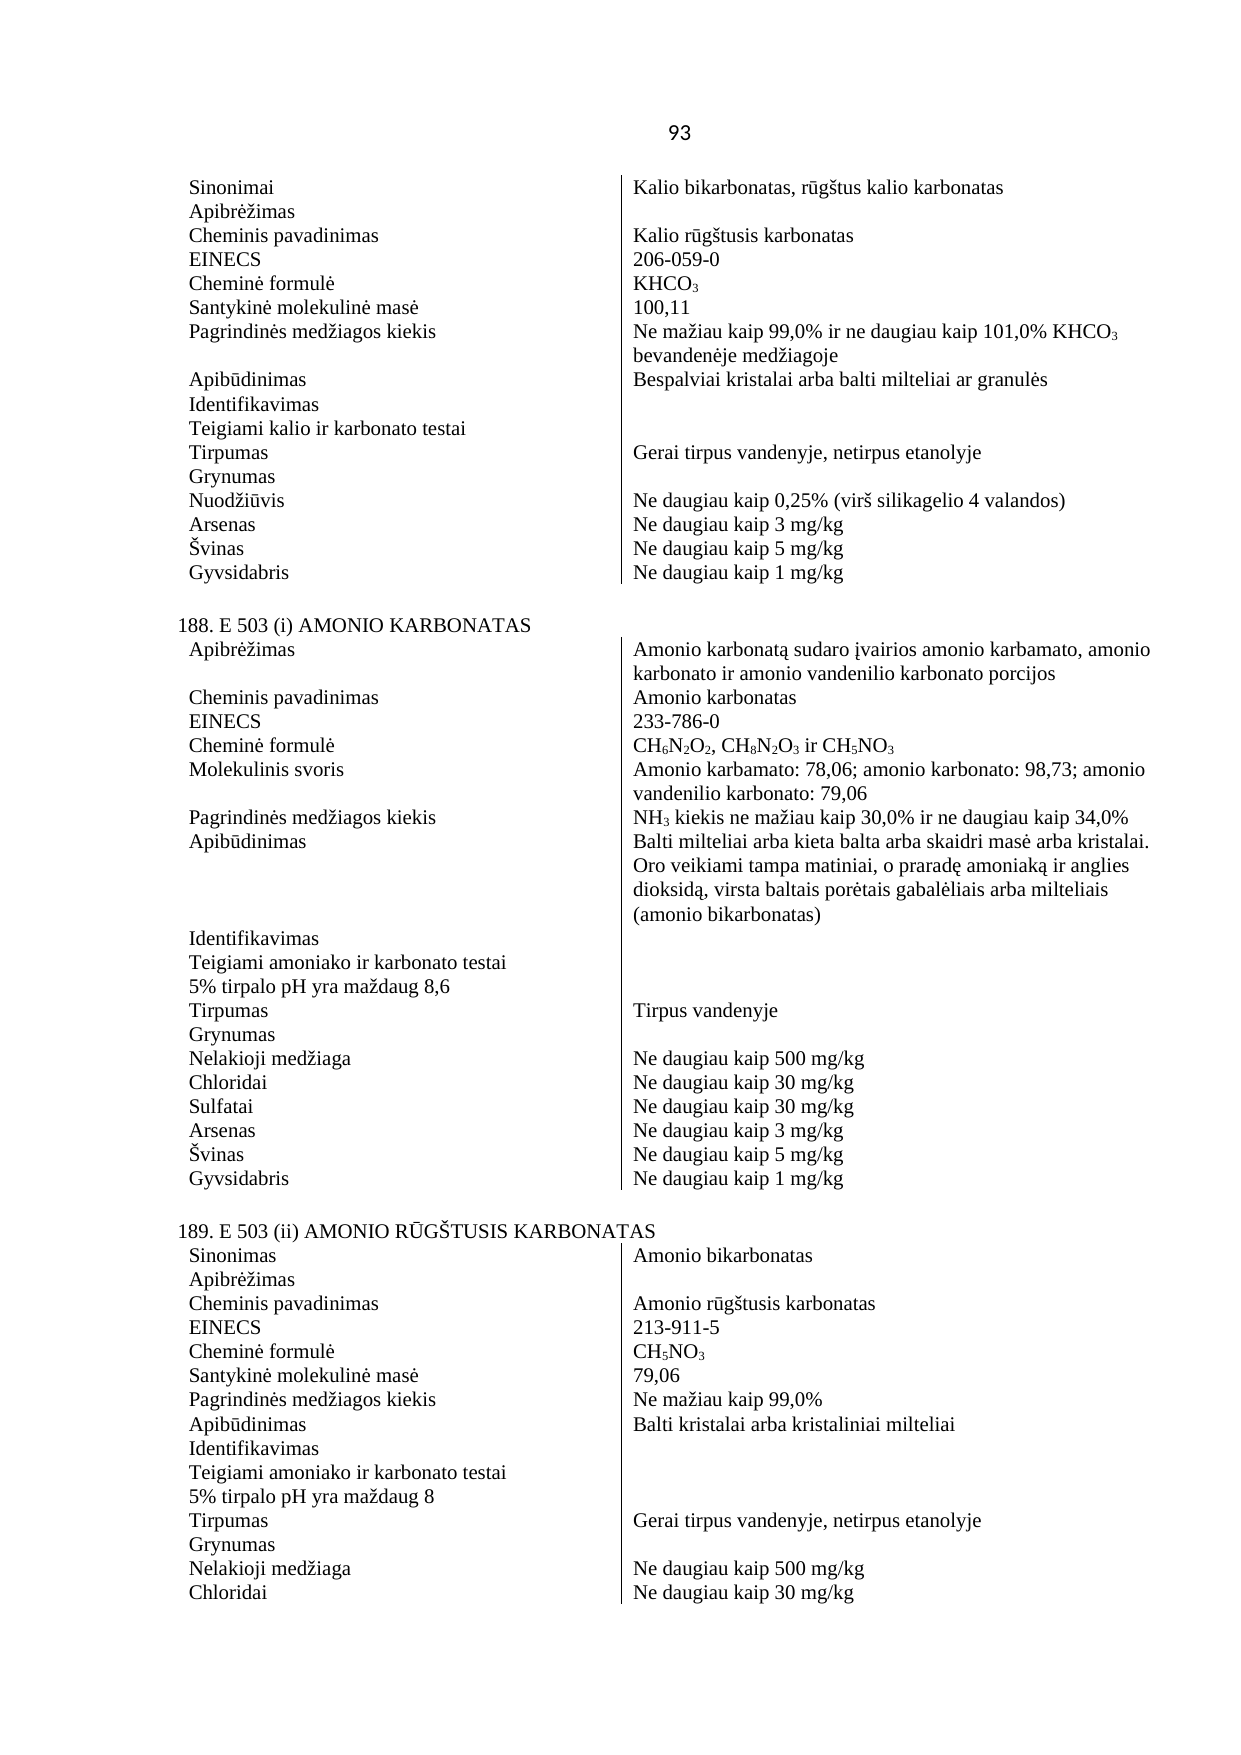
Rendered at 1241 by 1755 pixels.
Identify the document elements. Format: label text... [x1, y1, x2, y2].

table_cell 100,11 [622, 295, 1181, 319]
table_cell Molekulinis svoris [177, 757, 621, 805]
table_header Sinonimas [177, 1243, 621, 1267]
table_cell Chloridai [177, 1070, 621, 1094]
table_cell Apibūdinimas [177, 829, 621, 926]
table_cell Ne daugiau kaip 30 mg/kg [622, 1094, 1181, 1118]
table_cell Ne daugiau kaip 3 mg/kg [622, 512, 1181, 536]
table_cell Identifikavimas [177, 1436, 621, 1459]
table_header Sinonimai [177, 175, 621, 199]
table_cell Apibrėžimas [177, 1267, 621, 1291]
table_cell Ne mažiau kaip 99,0% ir ne daugiau kaip 101,0% KHCO3 bevandenėje medžiagoje [622, 319, 1181, 367]
table_cell Ne daugiau kaip 3 mg/kg [622, 1118, 1181, 1142]
table_cell Arsenas [177, 512, 621, 536]
table_cell Tirpumas [177, 440, 621, 464]
text 189. E 503 (ii) AMONIO RŪGŠTUSIS KARBONATAS [177, 1219, 1181, 1243]
table_header Kalio bikarbonatas, rūgštus kalio karbonatas [622, 175, 1181, 199]
table_cell Apibūdinimas [177, 368, 621, 391]
table_cell CH5NO3 [622, 1339, 1181, 1363]
table_cell Amonio karbamato: 78,06; amonio karbonato: 98,73; amonio vandenilio karbonato: 79,06 [622, 757, 1181, 805]
table_cell Ne daugiau kaip 30 mg/kg [622, 1070, 1181, 1094]
table_cell Sulfatai [177, 1094, 621, 1118]
table_cell Ne daugiau kaip 5 mg/kg [622, 536, 1181, 560]
table_header Amonio bikarbonatas [622, 1243, 1181, 1267]
table_cell Santykinė molekulinė masė [177, 295, 621, 319]
table_cell Gyvsidabris [177, 560, 621, 584]
table_cell [622, 1532, 1181, 1556]
table_cell Nelakioji medžiaga [177, 1556, 621, 1580]
table_cell Santykinė molekulinė masė [177, 1363, 621, 1387]
table_cell Ne daugiau kaip 500 mg/kg [622, 1046, 1181, 1070]
table_cell Pagrindinės medžiagos kiekis [177, 805, 621, 829]
table_cell [622, 926, 1181, 949]
table_cell Cheminis pavadinimas [177, 1291, 621, 1315]
table_cell Cheminis pavadinimas [177, 685, 621, 709]
table_cell Grynumas [177, 1022, 621, 1046]
table_cell 5% tirpalo pH yra maždaug 8 [177, 1484, 621, 1508]
table_cell Ne daugiau kaip 30 mg/kg [622, 1580, 1181, 1604]
table_cell EINECS [177, 247, 621, 271]
table_cell Ne daugiau kaip 1 mg/kg [622, 1166, 1181, 1190]
table_cell Teigiami amoniako ir karbonato testai [177, 950, 621, 974]
table_cell Apibūdinimas [177, 1411, 621, 1436]
table_cell Ne daugiau kaip 500 mg/kg [622, 1556, 1181, 1580]
table_cell Identifikavimas [177, 926, 621, 949]
table_cell EINECS [177, 709, 621, 733]
table_cell [622, 974, 1181, 998]
table_cell [622, 416, 1181, 439]
table_cell Tirpumas [177, 998, 621, 1022]
table_cell Ne daugiau kaip 1 mg/kg [622, 560, 1181, 584]
text 188. E 503 (i) AMONIO KARBONATAS [177, 613, 1181, 637]
table_cell Gerai tirpus vandenyje, netirpus etanolyje [622, 1508, 1181, 1532]
table_cell Identifikavimas [177, 391, 621, 416]
table_cell EINECS [177, 1315, 621, 1339]
table_cell Tirpus vandenyje [622, 998, 1181, 1022]
table_cell Pagrindinės medžiagos kiekis [177, 319, 621, 367]
table_cell [622, 1022, 1181, 1046]
table_cell Grynumas [177, 464, 621, 488]
table_cell Apibrėžimas [177, 199, 621, 223]
table_cell Ne daugiau kaip 0,25% (virš silikagelio 4 valandos) [622, 488, 1181, 512]
table_cell 233-786-0 [622, 709, 1181, 733]
table_cell Ne daugiau kaip 5 mg/kg [622, 1142, 1181, 1166]
table_header Apibrėžimas [177, 637, 621, 685]
table_cell Tirpumas [177, 1508, 621, 1532]
table_cell 79,06 [622, 1363, 1181, 1387]
table_cell Balti milteliai arba kieta balta arba skaidri masė arba kristalai. Oro veikiami tampa matiniai, o praradę amoniaką ir anglies dioksidą, virsta baltais porėtais gabalėliais arba milteliais (amonio bikarbonatas) [622, 829, 1181, 926]
table_cell [622, 950, 1181, 974]
table_cell NH3 kiekis ne mažiau kaip 30,0% ir ne daugiau kaip 34,0% [622, 805, 1181, 829]
table_header Amonio karbonatą sudaro įvairios amonio karbamato, amonio karbonato ir amonio vandenilio karbonato porcijos [622, 637, 1181, 685]
table_cell Balti kristalai arba kristaliniai milteliai [622, 1411, 1181, 1436]
table_cell 206-059-0 [622, 247, 1181, 271]
table_cell Gerai tirpus vandenyje, netirpus etanolyje [622, 440, 1181, 464]
table_cell Cheminė formulė [177, 1339, 621, 1363]
table_cell [622, 1484, 1181, 1508]
table_cell KHCO3 [622, 271, 1181, 295]
table_cell Cheminis pavadinimas [177, 223, 621, 247]
table_cell Švinas [177, 536, 621, 560]
table_cell Teigiami kalio ir karbonato testai [177, 416, 621, 439]
table_cell Chloridai [177, 1580, 621, 1604]
table_cell Švinas [177, 1142, 621, 1166]
table_cell [622, 1267, 1181, 1291]
table_cell Kalio rūgštusis karbonatas [622, 223, 1181, 247]
table_cell CH6N2O2, CH8N2O3 ir CH5NO3 [622, 733, 1181, 757]
table_cell Ne mažiau kaip 99,0% [622, 1388, 1181, 1411]
table_cell 213-911-5 [622, 1315, 1181, 1339]
table_cell Bespalviai kristalai arba balti milteliai ar granulės [622, 368, 1181, 391]
table_cell [622, 199, 1181, 223]
table_cell Amonio rūgštusis karbonatas [622, 1291, 1181, 1315]
table_cell [622, 1436, 1181, 1459]
table_cell 5% tirpalo pH yra maždaug 8,6 [177, 974, 621, 998]
table_cell Pagrindinės medžiagos kiekis [177, 1388, 621, 1411]
table_cell Nuodžiūvis [177, 488, 621, 512]
table_cell [622, 1460, 1181, 1484]
table_cell Cheminė formulė [177, 271, 621, 295]
table_cell [622, 464, 1181, 488]
table_cell Arsenas [177, 1118, 621, 1142]
table_cell [622, 391, 1181, 416]
table_cell Cheminė formulė [177, 733, 621, 757]
table_cell Amonio karbonatas [622, 685, 1181, 709]
table_cell Gyvsidabris [177, 1166, 621, 1190]
table_cell Grynumas [177, 1532, 621, 1556]
table_cell Teigiami amoniako ir karbonato testai [177, 1460, 621, 1484]
table_cell Nelakioji medžiaga [177, 1046, 621, 1070]
